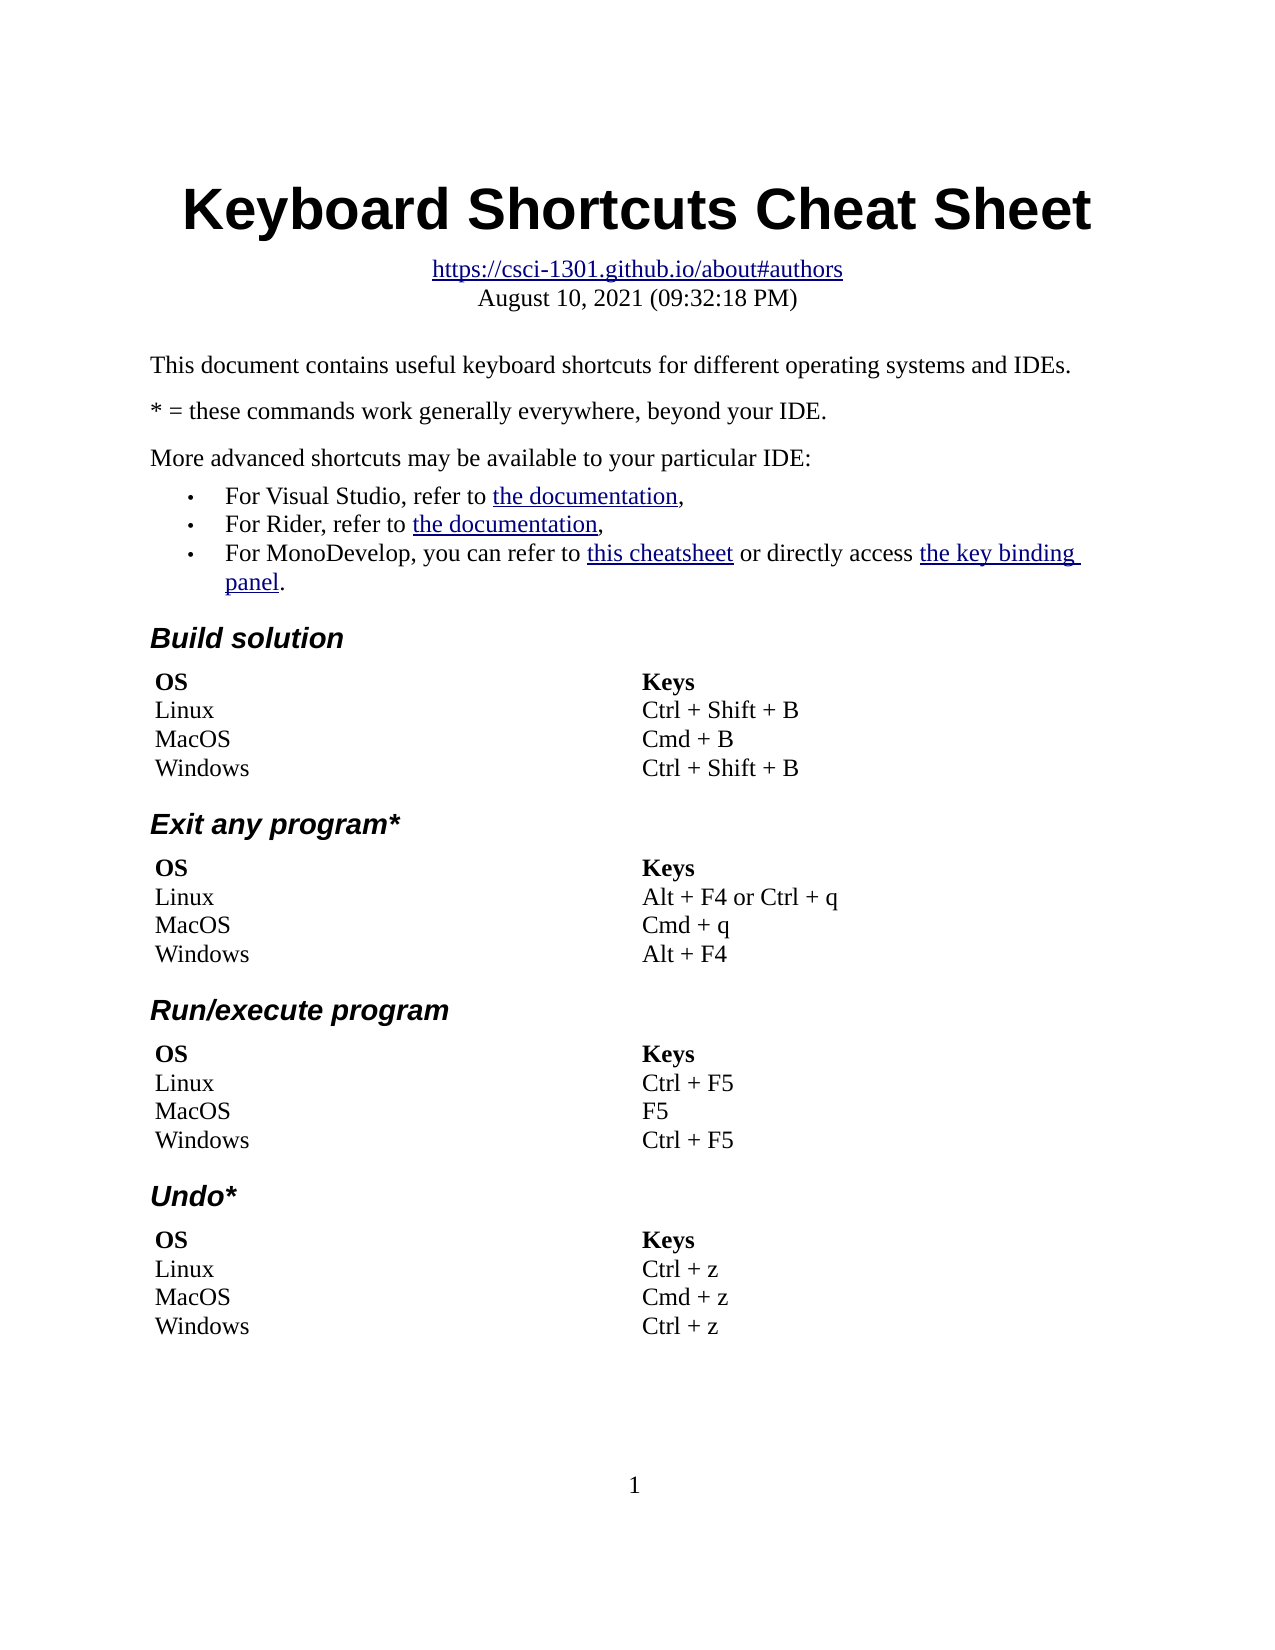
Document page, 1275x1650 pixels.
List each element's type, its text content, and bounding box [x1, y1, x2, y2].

title Keyboard Shortcuts Cheat Sheet [150, 175, 1125, 242]
table_cell F5 [638, 1096, 1125, 1125]
table_header OS [150, 853, 637, 882]
table_cell Linux [150, 1068, 637, 1096]
subtitle Exit any program* [150, 807, 1125, 840]
table_cell Ctrl + F5 [638, 1068, 1125, 1096]
subtitle Build solution [150, 621, 1125, 654]
table_cell Cmd + q [638, 910, 1125, 939]
table_header OS [150, 1039, 637, 1068]
text This document contains useful keyboard shortcuts for different operating systems and IDEs. [150, 350, 1125, 378]
table_cell Alt + F4 [638, 939, 1125, 968]
table_cell MacOS [150, 1096, 637, 1125]
table_header OS [150, 667, 637, 696]
table_cell Windows [150, 1311, 637, 1340]
table_cell Ctrl + z [638, 1254, 1125, 1282]
table_cell Ctrl + Shift + B [638, 753, 1125, 782]
table_cell MacOS [150, 1283, 637, 1311]
text https://csci-1301.github.io/about#authors [150, 254, 1125, 283]
table_cell MacOS [150, 910, 637, 939]
list For Visual Studio, refer to the documentation, [187, 481, 1125, 509]
table_header Keys [638, 853, 1125, 882]
table_header Keys [638, 667, 1125, 696]
table_cell Ctrl + F5 [638, 1125, 1125, 1154]
table_cell Windows [150, 939, 637, 968]
subtitle Undo* [150, 1179, 1125, 1212]
table_cell Ctrl + z [638, 1311, 1125, 1340]
text More advanced shortcuts may be available to your particular IDE: [150, 443, 1125, 472]
table_header Keys [638, 1225, 1125, 1254]
table_cell Cmd + B [638, 724, 1125, 753]
table_cell Windows [150, 753, 637, 782]
table_cell Windows [150, 1125, 637, 1154]
table_cell Linux [150, 696, 637, 724]
text August 10, 2021 (09:32:18 PM) [150, 283, 1125, 312]
table_cell Ctrl + Shift + B [638, 696, 1125, 724]
list For MonoDevelop, you can refer to this cheatsheet or directly access the key binding panel. [187, 538, 1125, 596]
table_header Keys [638, 1039, 1125, 1068]
text * = these commands work generally everywhere, beyond your IDE. [150, 396, 1125, 425]
table_header OS [150, 1225, 637, 1254]
table_cell MacOS [150, 724, 637, 753]
table_cell Linux [150, 882, 637, 910]
table_cell Linux [150, 1254, 637, 1282]
table_cell Alt + F4 or Ctrl + q [638, 882, 1125, 910]
table_cell Cmd + z [638, 1283, 1125, 1311]
subtitle Run/execute program [150, 993, 1125, 1026]
list For Rider, refer to the documentation, [187, 509, 1125, 538]
